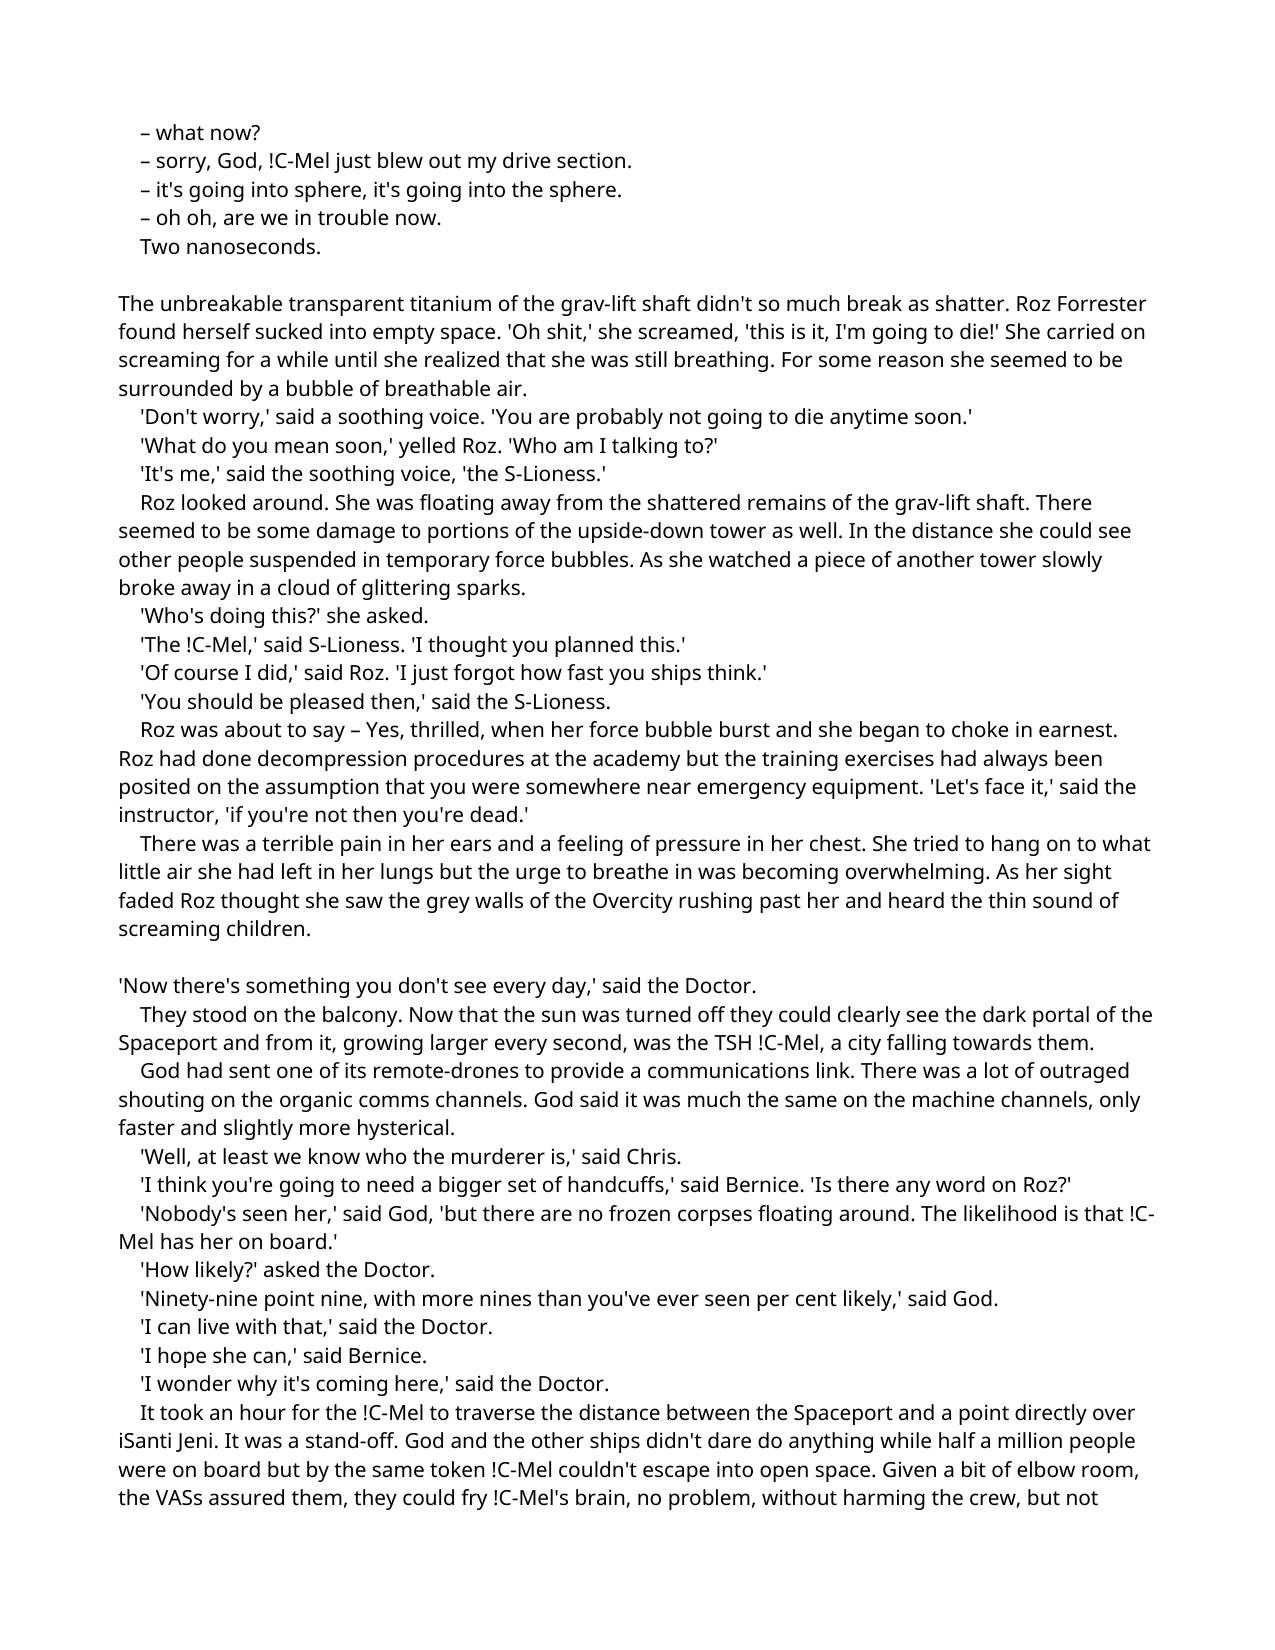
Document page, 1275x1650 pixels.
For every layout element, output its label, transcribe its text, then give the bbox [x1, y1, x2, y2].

text 'It's me,' said the soothing voice, 'the S-Lioness.' [118, 459, 1157, 488]
text There was a terrible pain in her ears and a feeling of pressure in her chest. She tried to hang on to what little air she had left in her lungs but the urge to breathe in was becoming overwhelming. As her sight faded Roz thought she saw the grey walls of the Overcity rushing past her and heard the thin sound of screaming children. [118, 829, 1157, 943]
text – oh oh, are we in trouble now. [118, 203, 1157, 232]
text 'I hope she can,' said Bernice. [118, 1341, 1157, 1369]
text 'Ninety-nine point nine, with more nines than you've ever seen per cent likely,' said God. [118, 1284, 1157, 1312]
text Roz looked around. She was floating away from the shattered remains of the grav-lift shaft. There seemed to be some damage to portions of the upside-down tower as well. In the distance she could see other people suspended in temporary force bubbles. As she watched a piece of another tower slowly broke away in a cloud of glittering sparks. [118, 488, 1157, 602]
text 'Don't worry,' said a soothing voice. 'You are probably not going to die anytime soon.' [118, 402, 1157, 431]
text 'You should be pleased then,' said the S-Lioness. [118, 687, 1157, 715]
text The unbreakable transparent titanium of the grav-lift shaft didn't so much break as shatter. Roz Forrester found herself sucked into empty space. 'Oh shit,' she screamed, 'this is it, I'm going to die!' She carried on screaming for a while until she realized that she was still breathing. For some reason she seemed to be surrounded by a bubble of breathable air. [118, 289, 1157, 402]
text Roz was about to say – Yes, thrilled, when her force bubble burst and she began to choke in earnest. Roz had done decompression procedures at the academy but the training exercises had always been posited on the assumption that you were somewhere near emergency equipment. 'Let's face it,' said the instructor, 'if you're not then you're dead.' [118, 715, 1157, 829]
text – what now? [118, 118, 1157, 147]
text – it's going into sphere, it's going into the sphere. [118, 175, 1157, 203]
text 'Now there's something you don't see every day,' said the Doctor. [118, 971, 1157, 1000]
text They stood on the balcony. Now that the sun was turned off they could clearly see the dark portal of the Spaceport and from it, growing larger every second, was the TSH !C-Mel, a city falling towards them. [118, 1000, 1157, 1057]
text 'Nobody's seen her,' said God, 'but there are no frozen corpses floating around. The likelihood is that !C-Mel has her on board.' [118, 1199, 1157, 1256]
text 'Of course I did,' said Roz. 'I just forgot how fast you ships think.' [118, 658, 1157, 687]
text 'I can live with that,' said the Doctor. [118, 1312, 1157, 1341]
text It took an hour for the !C-Mel to traverse the distance between the Spaceport and a point directly over iSanti Jeni. It was a stand-off. God and the other ships didn't dare do anything while half a million people were on board but by the same token !C-Mel couldn't escape into open space. Given a bit of elbow room, the VASs assured them, they could fry !C-Mel's brain, no problem, without harming the crew, but not [118, 1398, 1157, 1512]
text – sorry, God, !C-Mel just blew out my drive section. [118, 147, 1157, 175]
text 'What do you mean soon,' yelled Roz. 'Who am I talking to?' [118, 431, 1157, 459]
text 'I think you're going to need a bigger set of handcuffs,' said Bernice. 'Is there any word on Roz?' [118, 1170, 1157, 1199]
text 'I wonder why it's coming here,' said the Doctor. [118, 1369, 1157, 1398]
text 'Well, at least we know who the murderer is,' said Chris. [118, 1142, 1157, 1170]
text 'How likely?' asked the Doctor. [118, 1256, 1157, 1284]
text God had sent one of its remote-drones to provide a communications link. There was a lot of outraged shouting on the organic comms channels. God said it was much the same on the machine channels, only faster and slightly more hysterical. [118, 1057, 1157, 1142]
text 'The !C-Mel,' said S-Lioness. 'I thought you planned this.' [118, 630, 1157, 658]
text 'Who's doing this?' she asked. [118, 602, 1157, 630]
text Two nanoseconds. [118, 232, 1157, 260]
